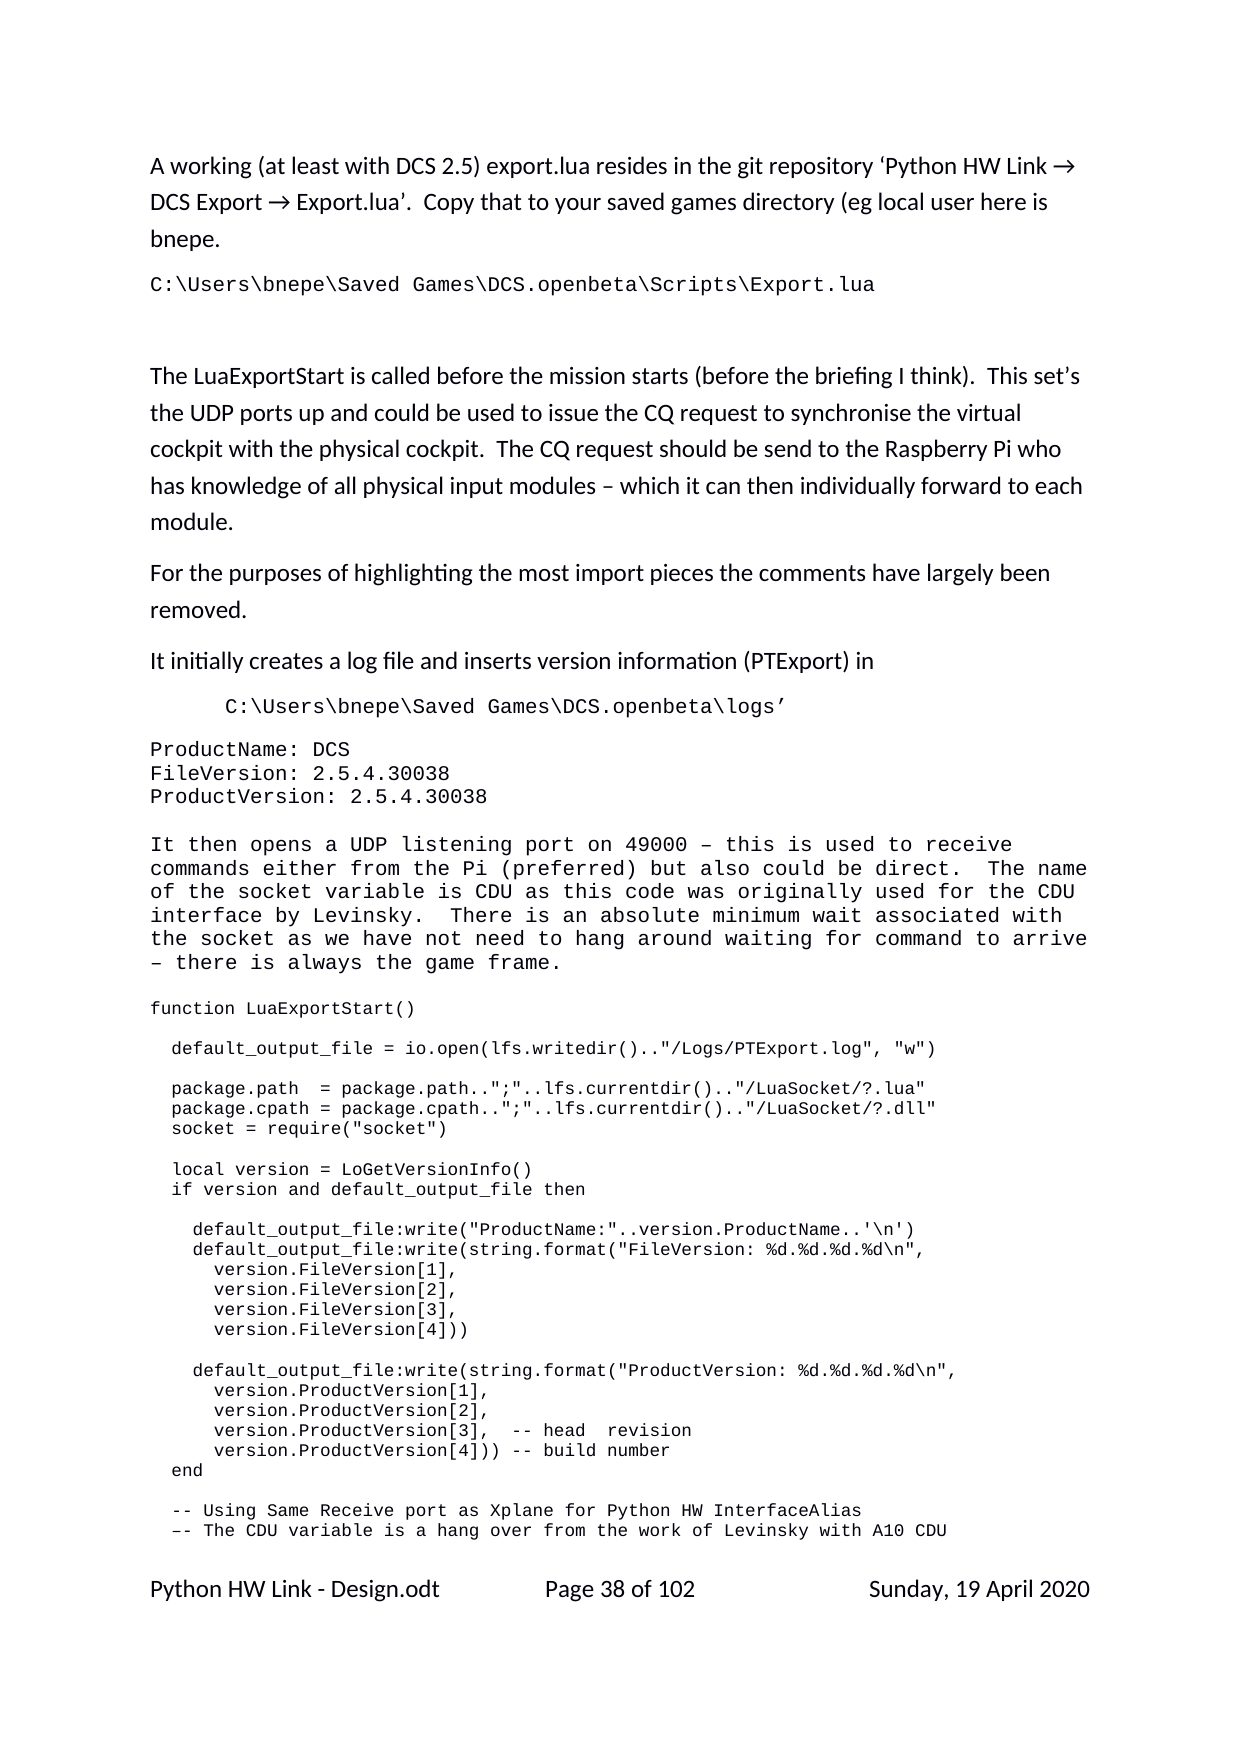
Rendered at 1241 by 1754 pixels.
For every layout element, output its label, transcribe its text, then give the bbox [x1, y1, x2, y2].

text package.path = package.path..";"..lfs.currentdir().."/LuaSocket/?.lua" [150, 1080, 1090, 1100]
text version.FileVersion[2], [150, 1281, 1090, 1301]
text version.FileVersion[1], [150, 1261, 1090, 1281]
text local version = LoGetVersionInfo() [150, 1160, 1090, 1180]
text ProductName: DCS [150, 739, 1090, 763]
text It initially creates a log file and inserts version information (PTExport) in [150, 645, 1090, 676]
text It then opens a UDP listening port on 49000 – this is used to receive commands either from the Pi (preferred) but also could be direct. The name of the socket variable is CDU as this code was originally used for the CDU interface by Levinsky. There is an absolute minimum wait associated with the socket as we have not need to hang around waiting for command to arrive – there is always the game frame. [150, 834, 1090, 976]
text C:\Users\bnepe\Saved Games\DCS.openbeta\logs’ [150, 696, 1090, 720]
text socket = require("socket") [150, 1120, 1090, 1140]
text version.ProductVersion[3], -- head revision [150, 1422, 1090, 1442]
text default_output_file:write(string.format("FileVersion: %d.%d.%d.%d\n", [150, 1241, 1090, 1261]
text –- The CDU variable is a hang over from the work of Levinsky with A10 CDU [150, 1522, 1090, 1542]
text The LuaExportStart is called before the mission starts (before the briefing I think). This set’s the UDP ports up and could be used to issue the CQ request to synchronise the virtual cockpit with the physical cockpit. The CQ request should be send to the Raspberry Pi who has knowledge of all physical input modules – which it can then individually forward to each module. [150, 360, 1090, 537]
text ProductVersion: 2.5.4.30038 [150, 787, 1090, 810]
text default_output_file = io.open(lfs.writedir().."/Logs/PTExport.log", "w") [150, 1039, 1090, 1060]
text version.ProductVersion[2], [150, 1401, 1090, 1422]
text package.cpath = package.cpath..";"..lfs.currentdir().."/LuaSocket/?.dll" [150, 1100, 1090, 1120]
text end [150, 1462, 1090, 1482]
text A working (at least with DCS 2.5) export.lua resides in the git repository ‘Python HW Link → DCS Export → Export.lua’. Copy that to your saved games directory (eg local user here is bnepe. [150, 150, 1090, 254]
text version.ProductVersion[4])) -- build number [150, 1442, 1090, 1462]
text For the purposes of highlighting the most import pieces the comments have largely been removed. [150, 557, 1090, 624]
text -- Using Same Receive port as Xplane for Python HW InterfaceAlias [150, 1502, 1090, 1522]
text version.FileVersion[4])) [150, 1321, 1090, 1341]
text version.FileVersion[3], [150, 1301, 1090, 1321]
text default_output_file:write("ProductName:"..version.ProductName..'\n') [150, 1221, 1090, 1241]
text version.ProductVersion[1], [150, 1381, 1090, 1401]
text C:\Users\bnepe\Saved Games\DCS.openbeta\Scripts\Export.lua [150, 274, 1090, 298]
text function LuaExportStart() [150, 999, 1090, 1019]
text FileVersion: 2.5.4.30038 [150, 763, 1090, 787]
text if version and default_output_file then [150, 1180, 1090, 1200]
text default_output_file:write(string.format("ProductVersion: %d.%d.%d.%d\n", [150, 1361, 1090, 1381]
